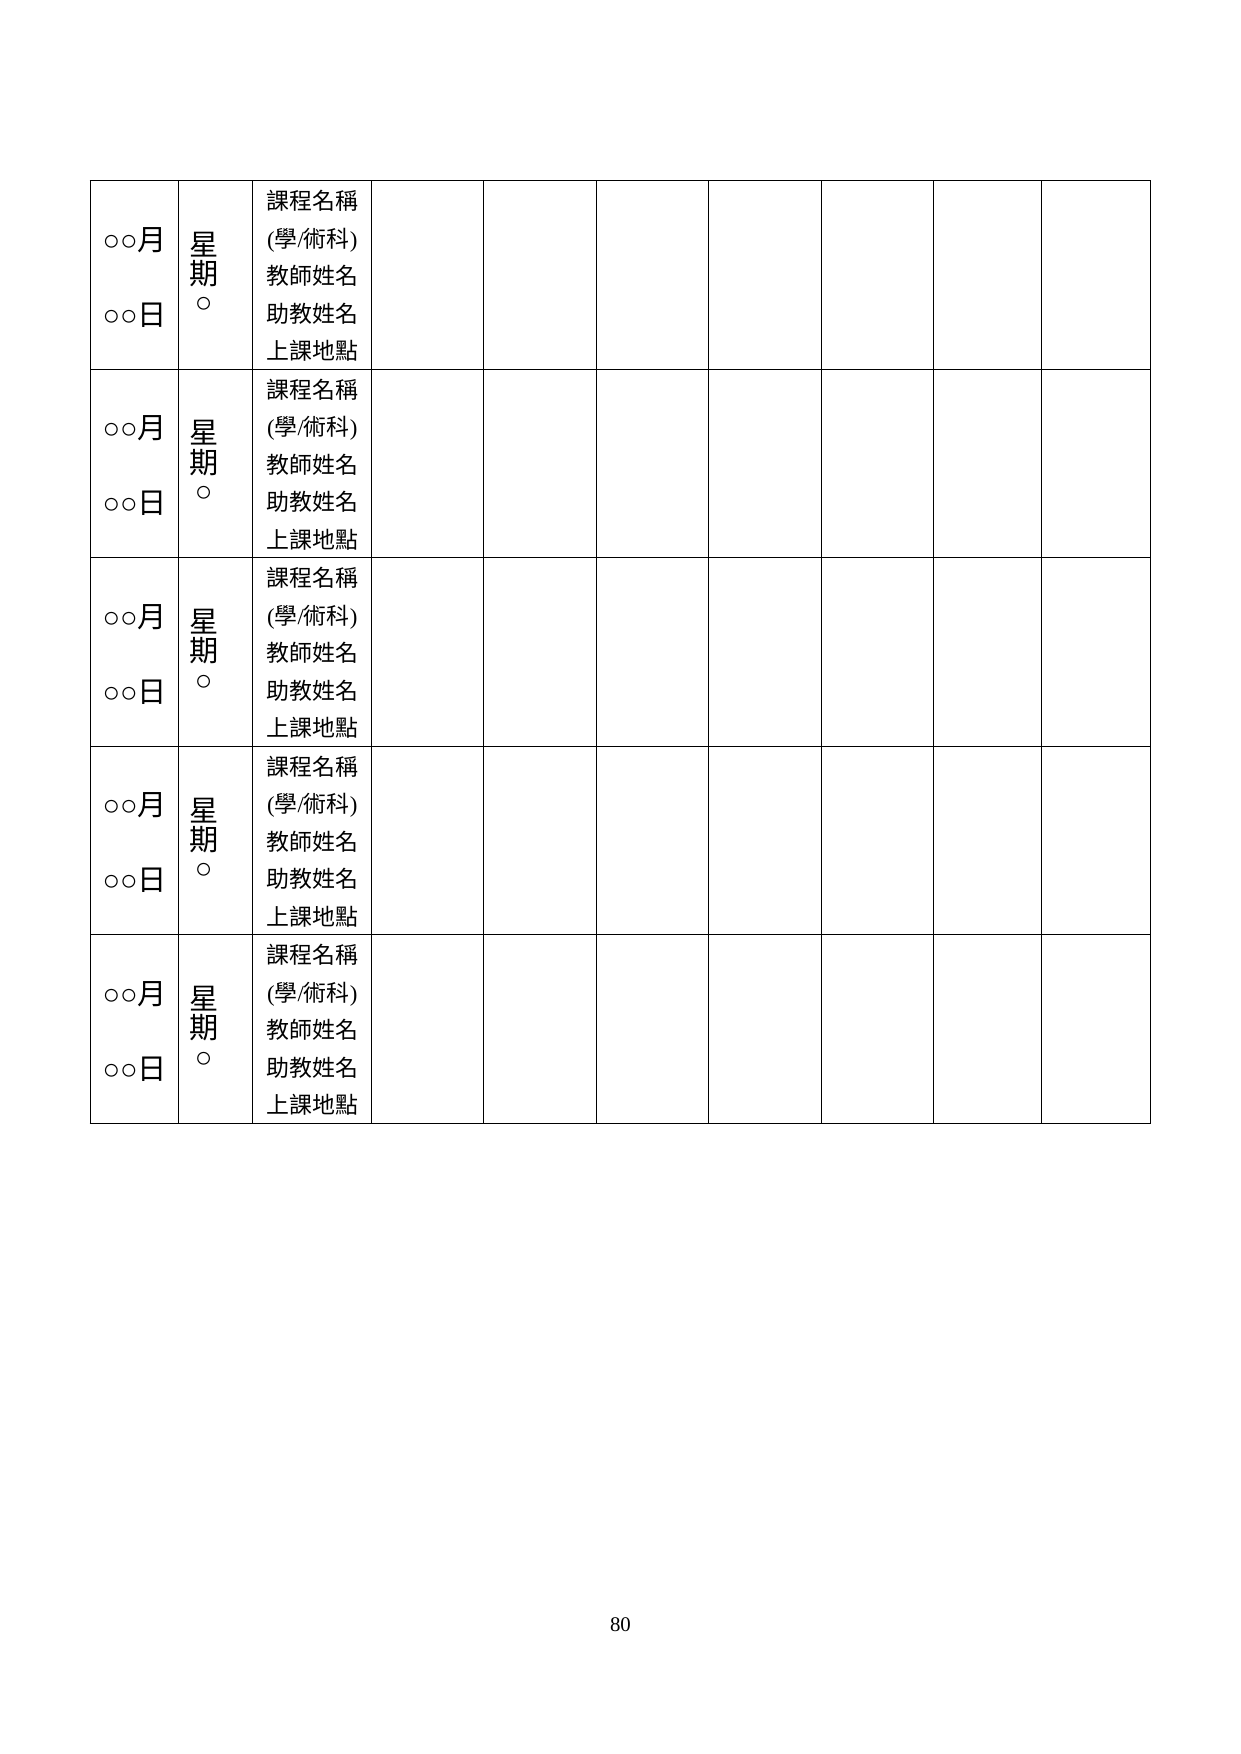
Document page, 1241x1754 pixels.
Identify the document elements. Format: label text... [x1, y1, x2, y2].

table_cell [372, 558, 483, 746]
table_cell 課程名稱 (學/術科) 教師姓名 助教姓名 上課地點 [253, 181, 371, 368]
table_cell ○○月 ○○日 [91, 558, 178, 746]
table_cell [934, 935, 1041, 1123]
table_cell [822, 747, 933, 934]
table_cell 課程名稱 (學/術科) 教師姓名 助教姓名 上課地點 [253, 370, 371, 557]
table_cell [1042, 370, 1150, 557]
table_cell 課程名稱 (學/術科) 教師姓名 助教姓名 上課地點 [253, 747, 371, 934]
table_cell 課程名稱 (學/術科) 教師姓名 助教姓名 上課地點 [253, 558, 371, 746]
table_cell [597, 747, 708, 934]
table_cell [934, 558, 1041, 746]
table_cell [709, 558, 821, 746]
table_cell [709, 370, 821, 557]
table_cell [822, 558, 933, 746]
table_cell 星期○ [179, 181, 252, 368]
table_cell ○○月 ○○日 [91, 935, 178, 1123]
table_cell [709, 935, 821, 1123]
table_cell [934, 370, 1041, 557]
table_cell 星期○ [179, 935, 252, 1123]
table_cell [934, 747, 1041, 934]
table_cell [597, 935, 708, 1123]
table_cell [1042, 935, 1150, 1123]
table_cell 課程名稱 (學/術科) 教師姓名 助教姓名 上課地點 [253, 935, 371, 1123]
table_cell [484, 747, 596, 934]
table_cell [934, 181, 1041, 368]
table_cell [484, 935, 596, 1123]
table_cell [822, 935, 933, 1123]
table_cell [372, 747, 483, 934]
table_cell [597, 558, 708, 746]
table_cell ○○月 ○○日 [91, 181, 178, 368]
table_cell [372, 370, 483, 557]
table_cell [484, 181, 596, 368]
table_cell [372, 935, 483, 1123]
table_cell [1042, 558, 1150, 746]
table_cell [597, 181, 708, 368]
table_cell [484, 370, 596, 557]
table_cell [709, 747, 821, 934]
table_cell ○○月 ○○日 [91, 747, 178, 934]
table_cell [484, 558, 596, 746]
table_cell ○○月 ○○日 [91, 370, 178, 557]
table_cell [822, 181, 933, 368]
table_cell [372, 181, 483, 368]
table_cell 星期○ [179, 747, 252, 934]
table_cell [709, 181, 821, 368]
table_cell 星期○ [179, 370, 252, 557]
table_cell 星期○ [179, 558, 252, 746]
table_cell [1042, 747, 1150, 934]
table_cell [597, 370, 708, 557]
table_cell [822, 370, 933, 557]
table_cell [1042, 181, 1150, 368]
